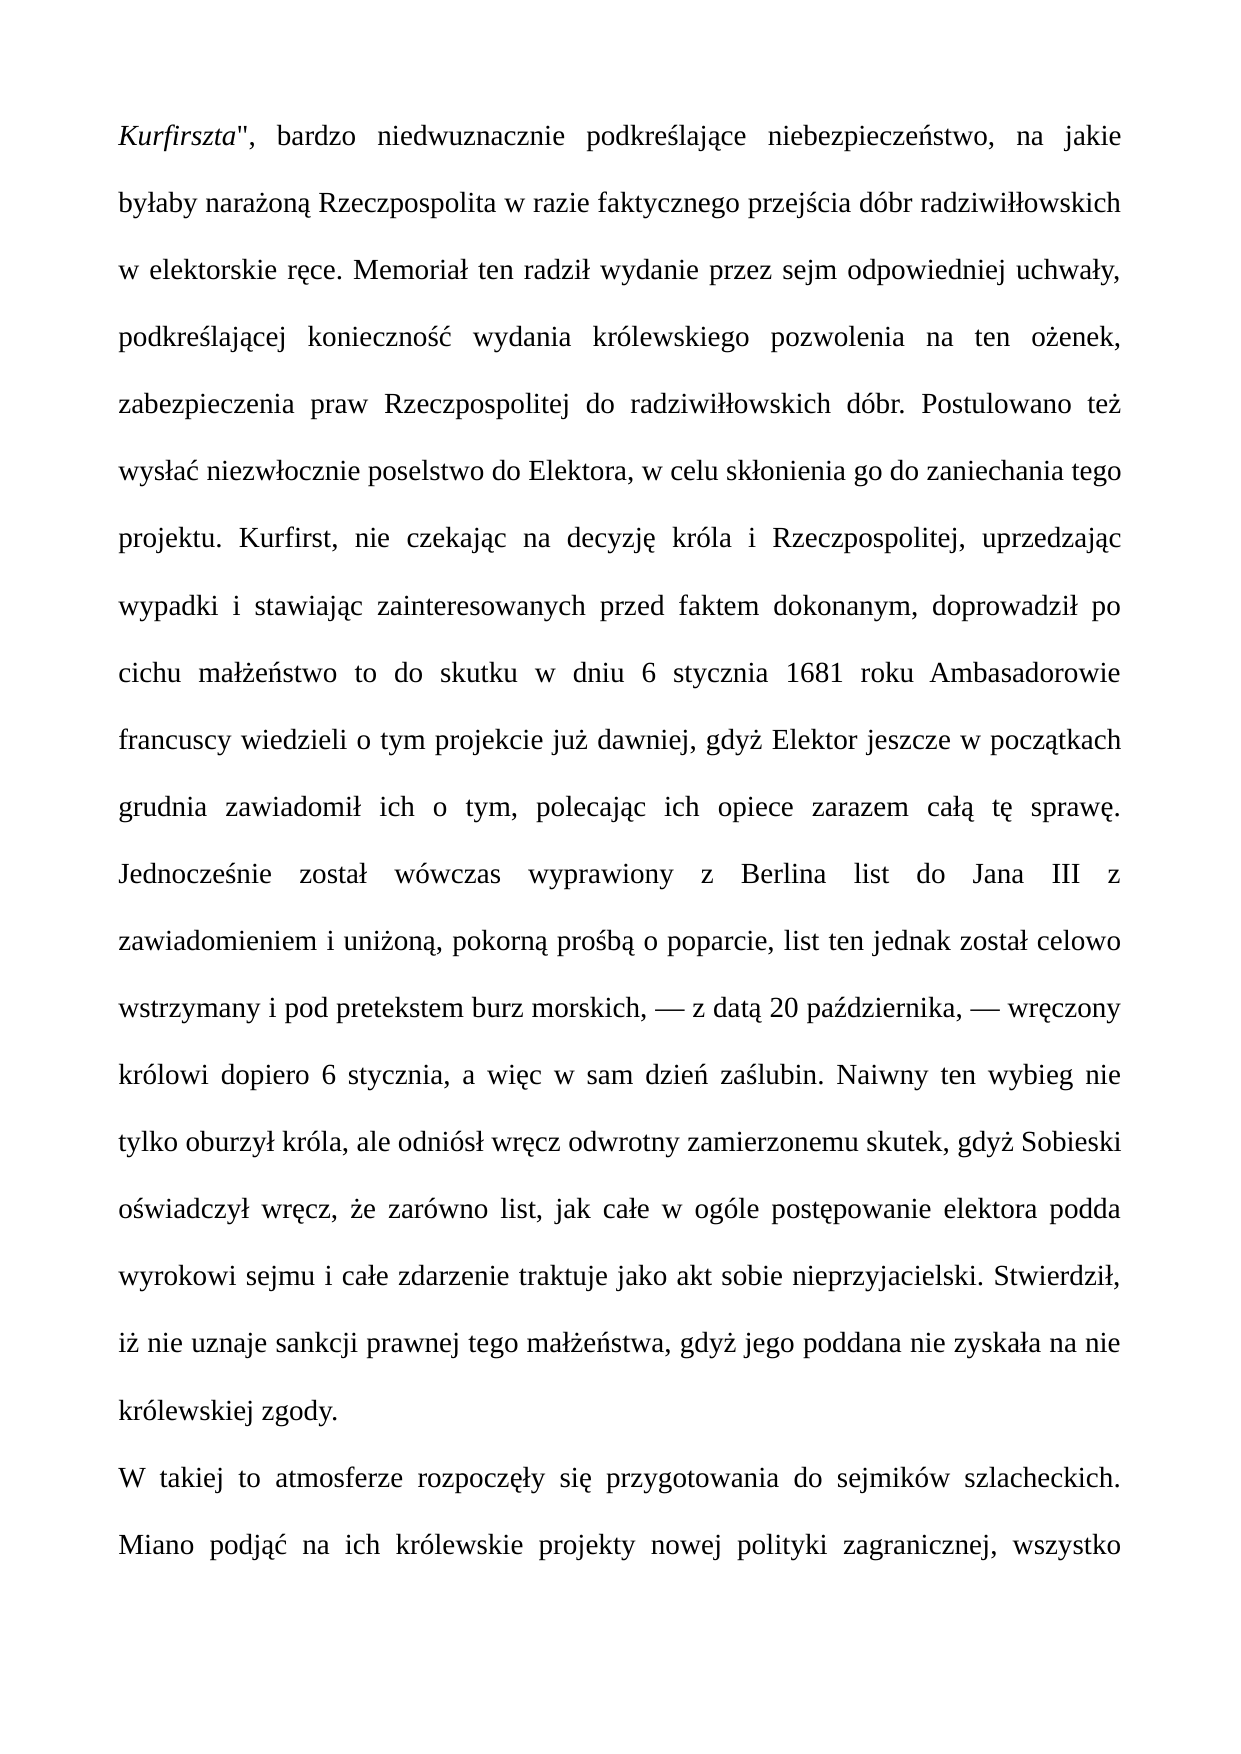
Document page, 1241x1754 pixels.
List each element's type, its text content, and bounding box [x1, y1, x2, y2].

text Kurfirszta", bardzo niedwuznacznie podkreślające niebezpieczeństwo, na jakie byłaby narażoną Rzeczpospolita w razie faktycznego przejścia dóbr radziwiłłowskich w elektorskie ręce. Memoriał ten radził wydanie przez sejm odpowiedniej uchwały, podkreślającej konieczność wydania królewskiego pozwolenia na ten ożenek, zabezpieczenia praw Rzeczpospolitej do radziwiłłowskich dóbr. Postulowano też wysłać niezwłocznie poselstwo do Elektora, w celu skłonienia go do zaniechania tego projektu. Kurfirst, nie czekając na decyzję króla i Rzeczpospolitej, uprzedzając wypadki i stawiając zainteresowanych przed faktem dokonanym, doprowadził po cichu małżeństwo to do skutku w dniu 6 stycznia 1681 roku Ambasadorowie francuscy wiedzieli o tym projekcie już dawniej, gdyż Elektor jeszcze w początkach grudnia zawiadomił ich o tym, polecając ich opiece zarazem całą tę sprawę. Jednocześnie został wówczas wyprawiony z Berlina list do Jana III z zawiadomieniem i uniżoną, pokorną prośbą o poparcie, list ten jednak został celowo wstrzymany i pod pretekstem burz morskich, — z datą 20 października, — wręczony królowi dopiero 6 stycznia, a więc w sam dzień zaślubin. Naiwny ten wybieg nie tylko oburzył króla, ale odniósł wręcz odwrotny zamierzonemu skutek, gdyż Sobieski oświadczył wręcz, że zarówno list, jak całe w ogóle postępowanie elektora podda wyrokowi sejmu i całe zdarzenie traktuje jako akt sobie nieprzyjacielski. Stwierdził, iż nie uznaje sankcji prawnej tego małżeństwa, gdyż jego poddana nie zyskała na nie królewskiej zgody. [118, 118, 1122, 1426]
text W takiej to atmosferze rozpoczęły się przygotowania do sejmików szlacheckich. Miano podjąć na ich królewskie projekty nowej polityki zagranicznej, wszystko [118, 1460, 1122, 1560]
